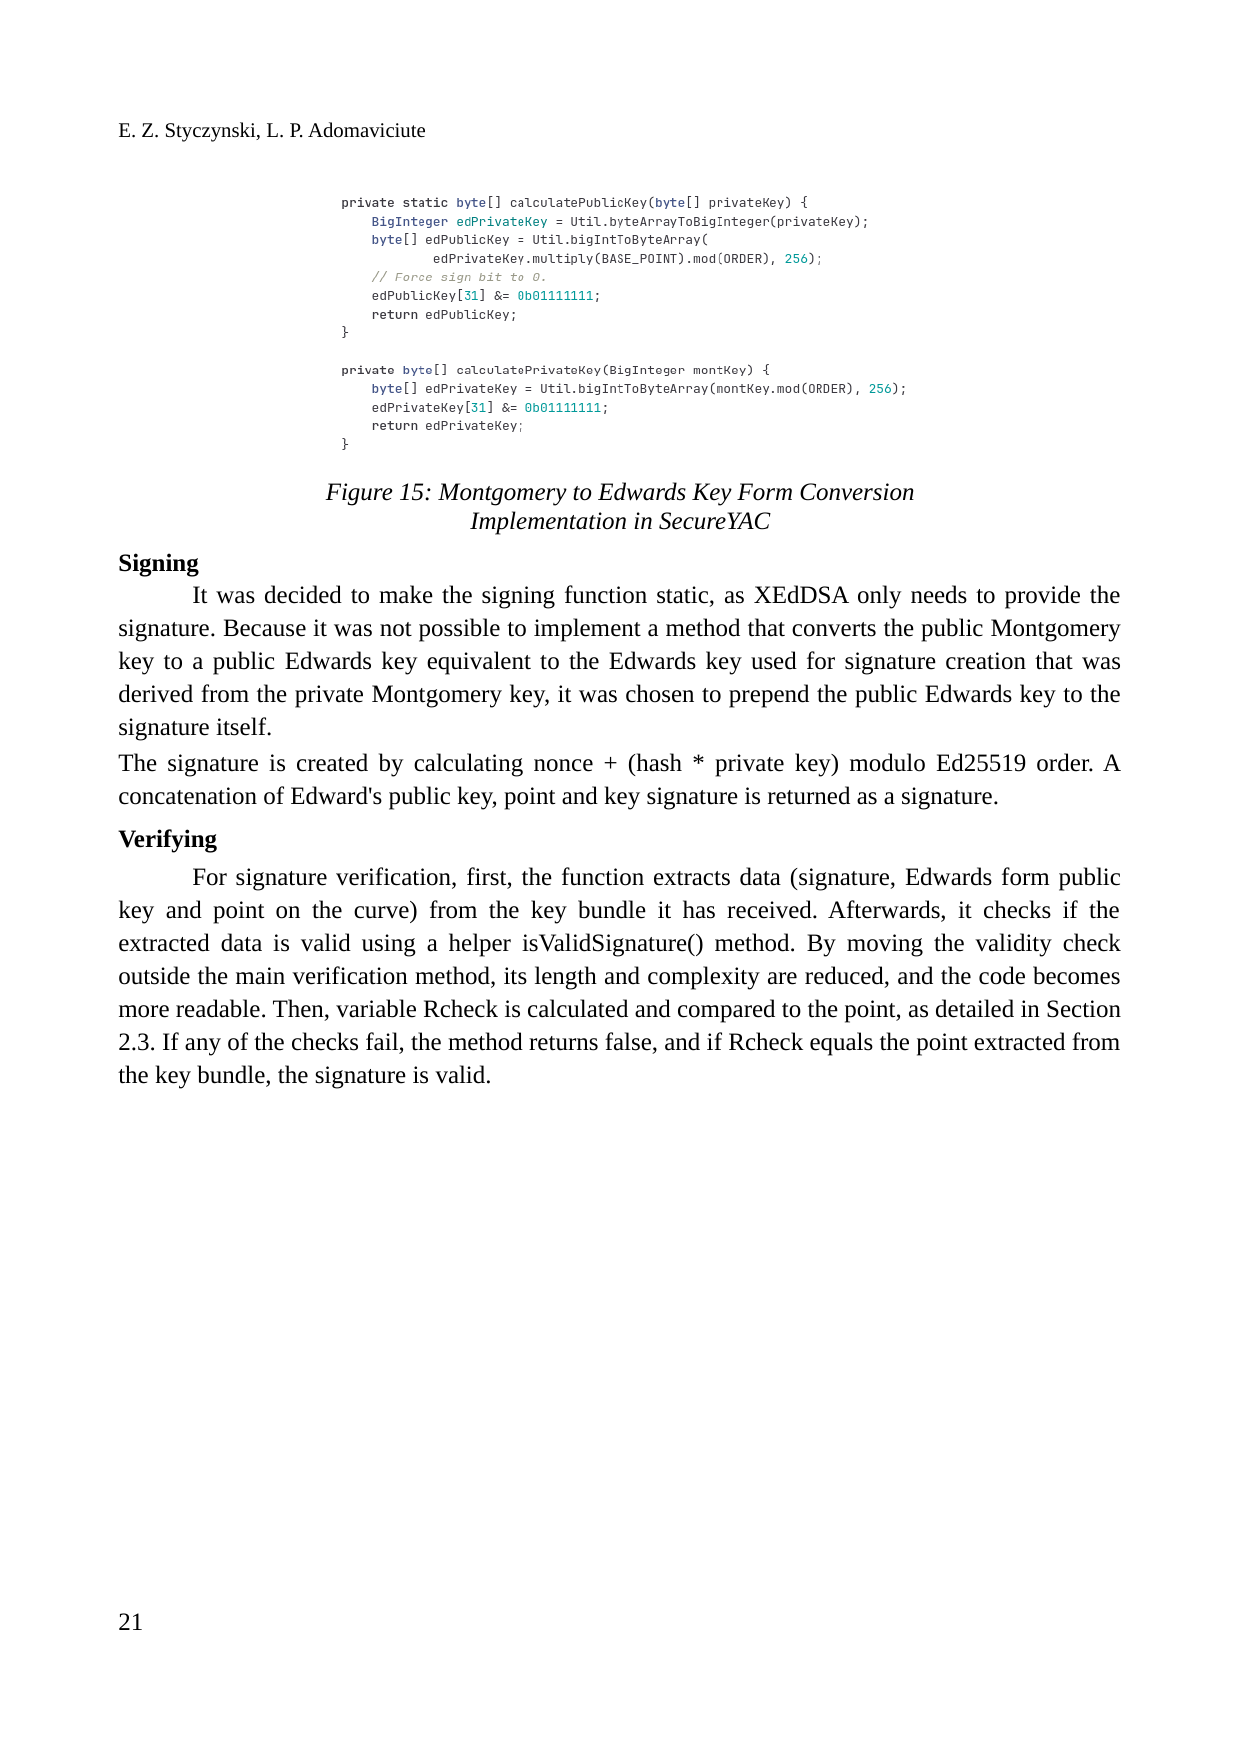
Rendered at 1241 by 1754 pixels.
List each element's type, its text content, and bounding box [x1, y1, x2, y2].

text For signature verification, first, the function extracts data (signature, Edwards form public key and point on the curve) from the key bundle it has received. Afterwards, it checks if the extracted data is valid using a helper isValidSignature() method. By moving the validity check outside the main verification method, its length and complexity are reduced, and the code becomes more readable. Then, variable Rcheck is calculated and compared to the point, as detailed in Section 2.3. If any of the checks fail, the method returns false, and if Rcheck equals the point extracted from the key bundle, the signature is valid. [118, 862, 1122, 1088]
subtitle Signing [118, 548, 1122, 577]
text Figure 15: Montgomery to Edwards Key Form Conversion Implementation in SecureYAC [322, 465, 918, 535]
picture [321, 184, 919, 465]
subtitle Verifying [118, 824, 1122, 852]
text It was decided to make the signing function static, as XEdDSA only needs to provide the signature. Because it was not possible to implement a method that converts the public Montgomery key to a public Edwards key equivalent to the Edwards key used for signature creation that was derived from the private Montgomery key, it was chosen to prepend the public Edwards key to the signature itself. [118, 580, 1122, 741]
text The signature is created by calculating nonce + (hash * private key) modulo Ed25519 order. A concatenation of Edward's public key, point and key signature is returned as a signature. [118, 748, 1122, 810]
